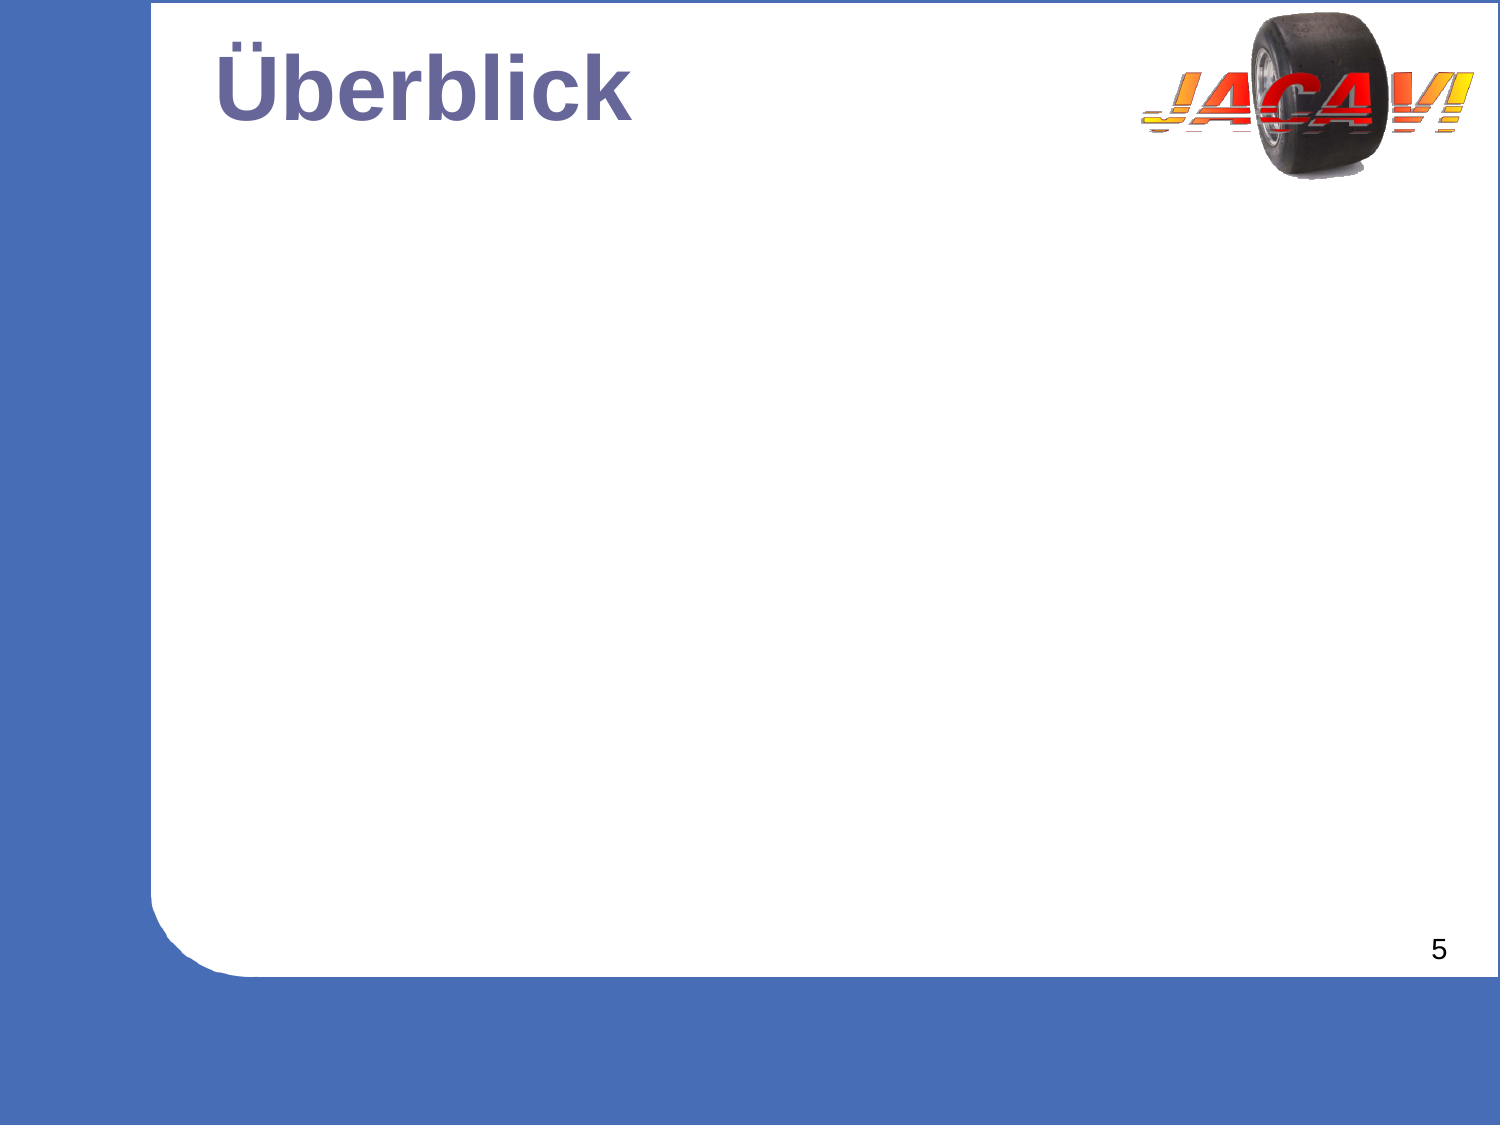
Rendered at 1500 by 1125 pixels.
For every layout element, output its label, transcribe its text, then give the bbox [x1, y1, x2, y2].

picture [0, 0, 1500, 1125]
title Überblick [214, 37, 1449, 243]
